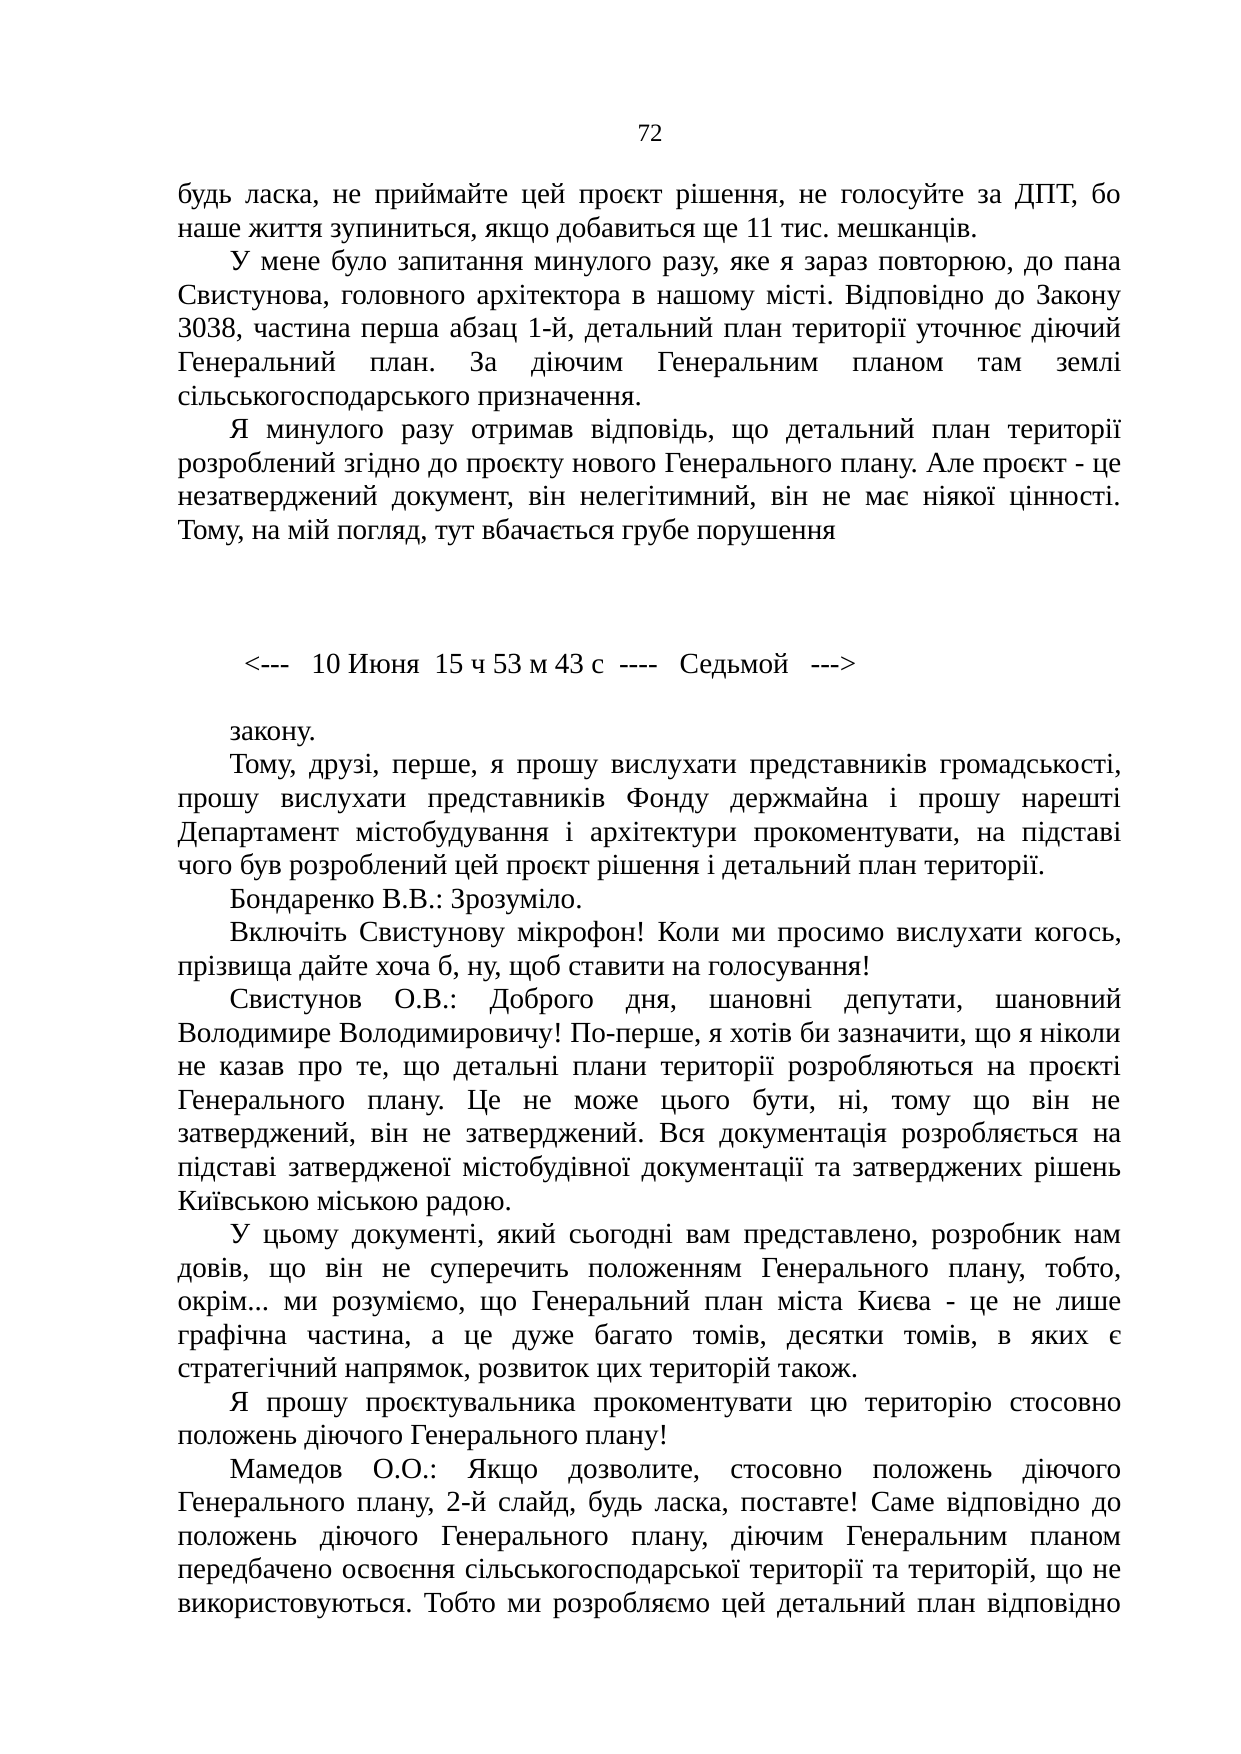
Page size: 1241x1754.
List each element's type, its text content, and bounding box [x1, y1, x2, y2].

text Тому, друзі, перше, я прошу вислухати представників громадськості, прошу вислухати представників Фонду держмайна і прошу нарешті Департамент містобудування і архітектури прокоментувати, на підставі чого був розроблений цей проєкт рішення і детальний план території. [177, 747, 1122, 881]
text Мамедов О.О.: Якщо дозволите, стосовно положень діючого Генерального плану, 2-й слайд, будь ласка, поставте! Саме відповідно до положень діючого Генерального плану, діючим Генеральним планом передбачено освоєння сільськогосподарської території та територій, що не використовуються. Тобто ми розробляємо цей детальний план відповідно [177, 1451, 1122, 1619]
text будь ласка, не приймайте цей проєкт рішення, не голосуйте за ДПТ, бо наше життя зупиниться, якщо добавиться ще 11 тис. мешканців. [177, 176, 1122, 243]
text Свистунов О.В.: Доброго дня, шановні депутати, шановний Володимире Володимировичу! По-перше, я хотів би зазначити, що я ніколи не казав про те, що детальні плани території розробляються на проєкті Генерального плану. Це не може цього бути, ні, тому що він не затверджений, він не затверджений. Вся документація розробляється на підставі затвердженої містобудівної документації та затверджених рішень Київською міською радою. [177, 981, 1122, 1216]
text закону. [177, 713, 1122, 747]
text Я прошу проєктувальника прокоментувати цю територію стосовно положень діючого Генерального плану! [177, 1384, 1122, 1451]
text Включіть Свистунову мікрофон! Коли ми просимо вислухати когось, прізвища дайте хоча б, ну, щоб ставити на голосування! [177, 914, 1122, 981]
text У цьому документі, який сьогодні вам представлено, розробник нам довів, що він не суперечить положенням Генерального плану, тобто, окрім... ми розуміємо, що Генеральний план міста Києва - це не лише графічна частина, а це дуже багато томів, десятки томів, в яких є стратегічний напрямок, розвиток цих територій також. [177, 1216, 1122, 1384]
text Бондаренко В.В.: Зрозуміло. [177, 881, 1122, 914]
text <--- 10 Июня 15 ч 53 м 43 с ---- Седьмой ---> [177, 646, 1122, 679]
text У мене було запитання минулого разу, яке я зараз повторюю, до пана Свистунова, головного архітектора в нашому місті. Відповідно до Закону 3038, частина перша абзац 1-й, детальний план території уточнює діючий Генеральний план. За діючим Генеральним планом там землі сільськогосподарського призначення. [177, 243, 1122, 411]
text Я минулого разу отримав відповідь, що детальний план території розроблений згідно до проєкту нового Генерального плану. Але проєкт - це незатверджений документ, він нелегітимний, він не має ніякої цінності. Тому, на мій погляд, тут вбачається грубе порушення [177, 411, 1122, 545]
